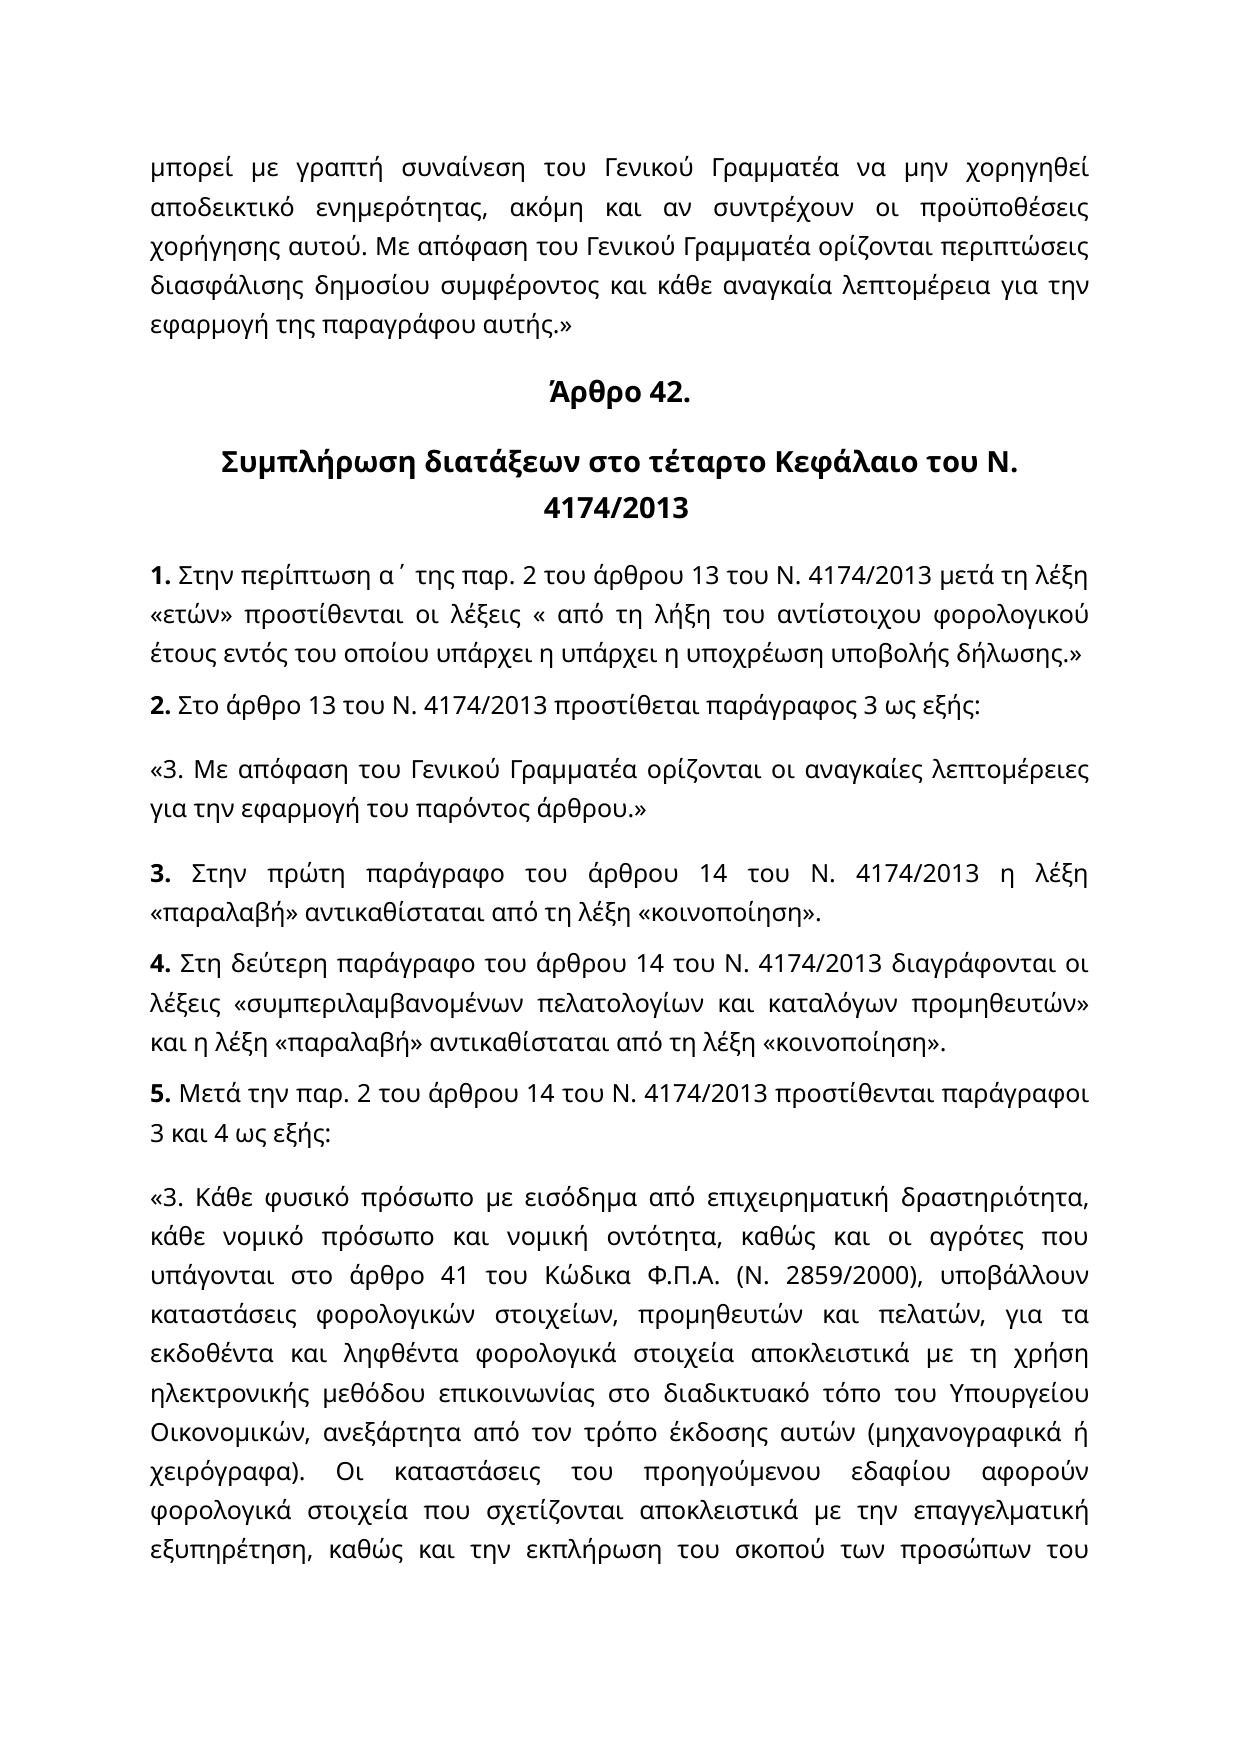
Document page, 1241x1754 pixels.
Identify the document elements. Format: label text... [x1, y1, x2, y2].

text 3. Στην πρώτη παράγραφο του άρθρου 14 του Ν. 4174/2013 η λέξη «παραλαβή» αντικαθίσταται από τη λέξη «κοινοποίηση». [150, 855, 1090, 928]
text 5. Μετά την παρ. 2 του άρθρου 14 του Ν. 4174/2013 προστίθενται παράγραφοι 3 και 4 ως εξής: [150, 1076, 1090, 1149]
text «3. Κάθε φυσικό πρόσωπο με εισόδημα από επιχειρηματική δραστηριότητα, κάθε νομικό πρόσωπο και νομική οντότητα, καθώς και οι αγρότες που υπάγονται στο άρθρο 41 του Κώδικα Φ.Π.Α. (Ν. 2859/2000), υποβάλλουν καταστάσεις φορολογικών στοιχείων, προμηθευτών και πελατών, για τα εκδοθέντα και ληφθέντα φορολογικά στοιχεία αποκλειστικά με τη χρήση ηλεκτρονικής μεθόδου επικοινωνίας στο διαδικτυακό τόπο του Υπουργείου Οικονομικών, ανεξάρτητα από τον τρόπο έκδοσης αυτών (μηχανογραφικά ή χειρόγραφα). Οι καταστάσεις του προηγούμενου εδαφίου αφορούν φορολογικά στοιχεία που σχετίζονται αποκλειστικά με την επαγγελματική εξυπηρέτηση, καθώς και την εκπλήρωση του σκοπού των προσώπων του [150, 1179, 1090, 1566]
text 2. Στο άρθρο 13 του Ν. 4174/2013 προστίθεται παράγραφος 3 ως εξής: [150, 688, 1090, 722]
subtitle Άρθρο 42. [150, 371, 1090, 411]
subtitle Συμπλήρωση διατάξεων στο τέταρτο Κεφάλαιο του Ν. 4174/2013 [150, 441, 1090, 527]
text «3. Με απόφαση του Γενικού Γραμματέα ορίζονται οι αναγκαίες λεπτομέρειες για την εφαρμογή του παρόντος άρθρου.» [150, 752, 1090, 825]
text 1. Στην περίπτωση α΄ της παρ. 2 του άρθρου 13 του Ν. 4174/2013 μετά τη λέξη «ετών» προστίθενται οι λέξεις « από τη λήξη του αντίστοιχου φορολογικού έτους εντός του οποίου υπάρχει η υπάρχει η υποχρέωση υποβολής δήλωσης.» [150, 558, 1090, 670]
text μπορεί με γραπτή συναίνεση του Γενικού Γραμματέα να μην χορηγηθεί αποδεικτικό ενημερότητας, ακόμη και αν συντρέχουν οι προϋποθέσεις χορήγησης αυτού. Με απόφαση του Γενικού Γραμματέα ορίζονται περιπτώσεις διασφάλισης δημοσίου συμφέροντος και κάθε αναγκαία λεπτομέρεια για την εφαρμογή της παραγράφου αυτής.» [150, 150, 1090, 341]
text 4. Στη δεύτερη παράγραφο του άρθρου 14 του Ν. 4174/2013 διαγράφονται οι λέξεις «συμπεριλαμβανομένων πελατολογίων και καταλόγων προμηθευτών» και η λέξη «παραλαβή» αντικαθίσταται από τη λέξη «κοινοποίηση». [150, 946, 1090, 1058]
